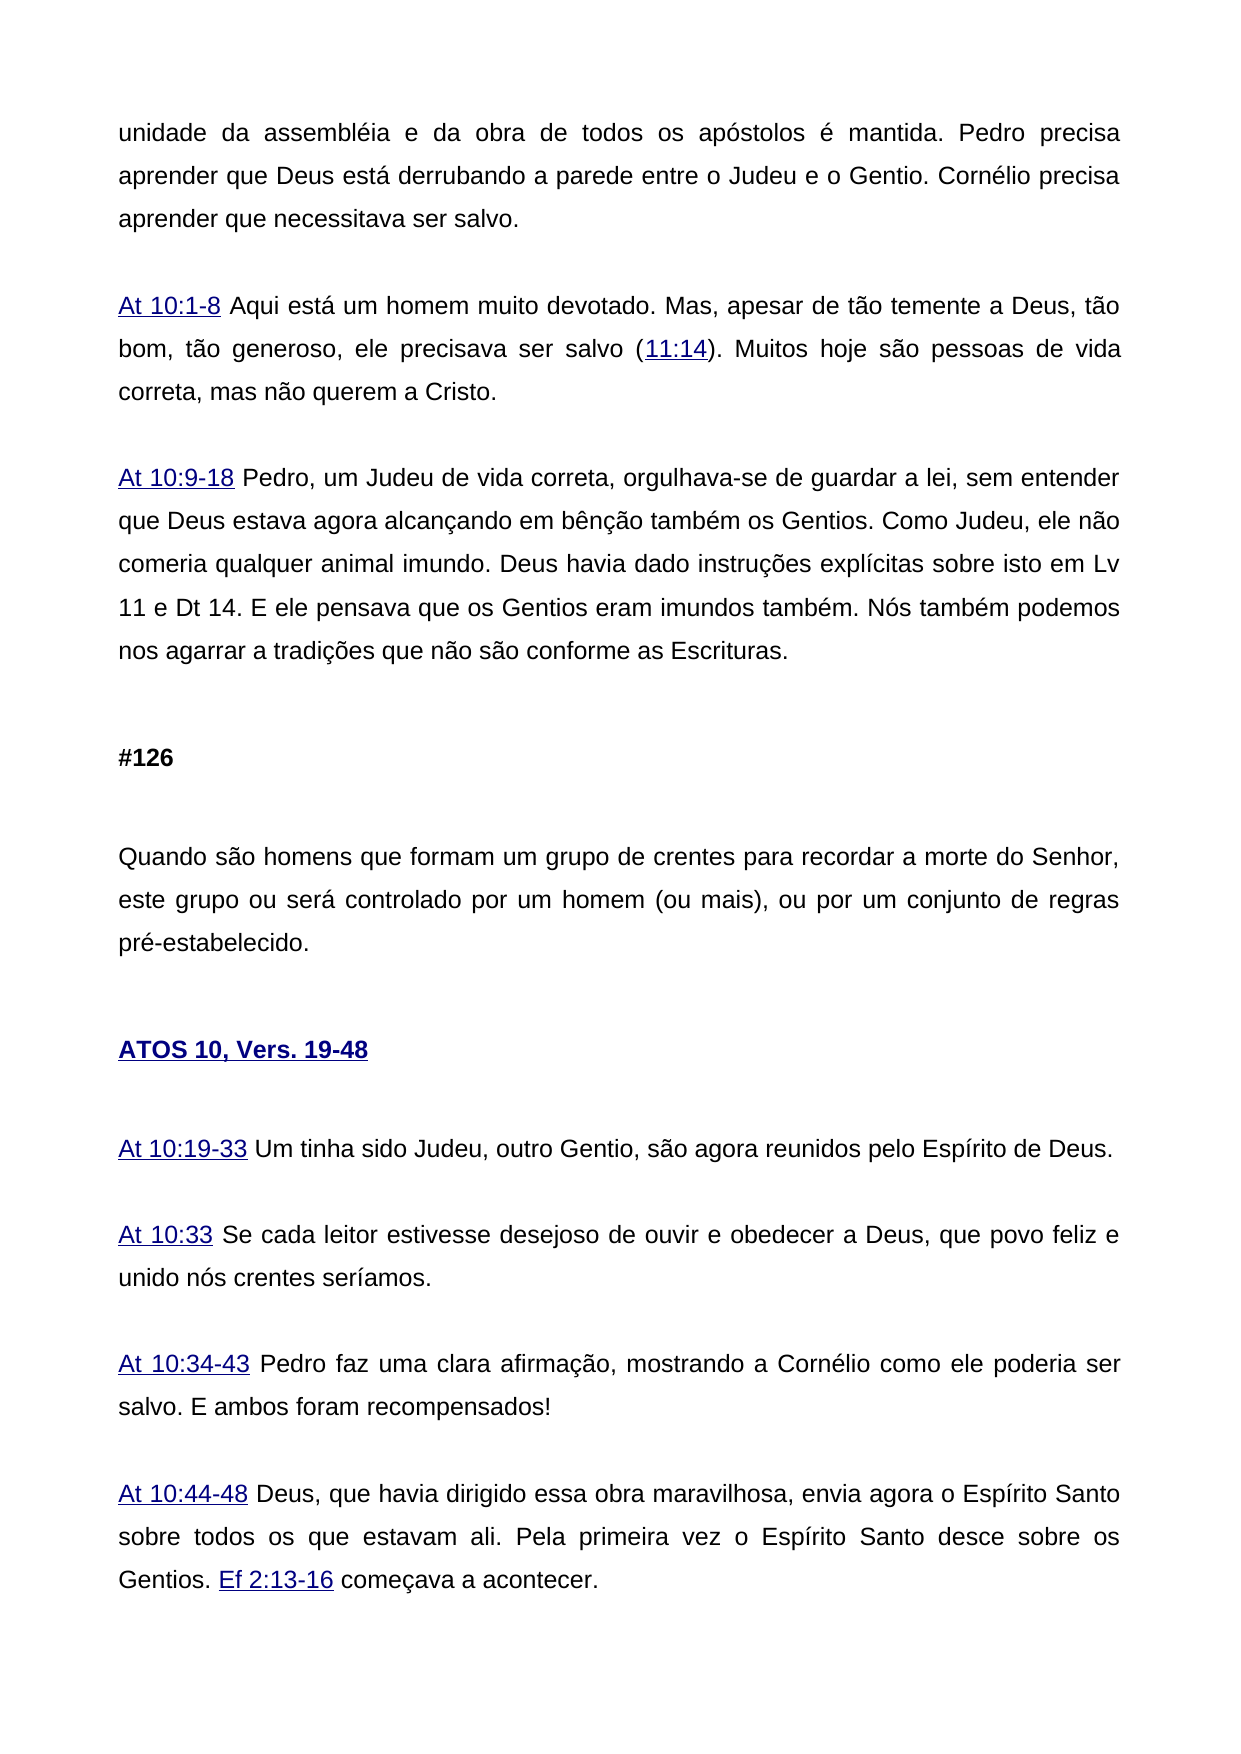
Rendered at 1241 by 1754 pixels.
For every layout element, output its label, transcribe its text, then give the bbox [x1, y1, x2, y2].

text At 10:9-18 Pedro, um Judeu de vida correta, orgulhava-se de guardar a lei, sem entender que Deus estava agora alcançando em bênção também os Gentios. Como Judeu, ele não comeria qualquer animal imundo. Deus havia dado instruções explícitas sobre isto em Lv 11 e Dt 14. E ele pensava que os Gentios eram imundos também. Nós também podemos nos agarrar a tradições que não são conforme as Escrituras. [118, 463, 1122, 664]
text At 10:1-8 Aqui está um homem muito devotado. Mas, apesar de tão temente a Deus, tão bom, tão generoso, ele precisava ser salvo (11:14). Muitos hoje são pessoas de vida correta, mas não querem a Cristo. [118, 291, 1122, 406]
text At 10:33 Se cada leitor estivesse desejoso de ouvir e obedecer a Deus, que povo feliz e unido nós crentes seríamos. [118, 1220, 1122, 1292]
text At 10:44-48 Deus, que havia dirigido essa obra maravilhosa, envia agora o Espírito Santo sobre todos os que estavam ali. Pela primeira vez o Espírito Santo desce sobre os Gentios. Ef 2:13-16 começava a acontecer. [118, 1478, 1122, 1593]
subtitle ATOS 10, Vers. 19-48 [118, 1035, 1122, 1063]
text At 10:19-33 Um tinha sido Judeu, outro Gentio, são agora reunidos pelo Espírito de Deus. [118, 1133, 1122, 1162]
text unidade da assembléia e da obra de todos os apóstolos é mantida. Pedro precisa aprender que Deus está derrubando a parede entre o Judeu e o Gentio. Cornélio precisa aprender que necessitava ser salvo. [118, 118, 1122, 233]
text Quando são homens que formam um grupo de crentes para recordar a morte do Senhor, este grupo ou será controlado por um homem (ou mais), ou por um conjunto de regras pré-estabelecido. [118, 841, 1122, 956]
text At 10:34-43 Pedro faz uma clara afirmação, mostrando a Cornélio como ele poderia ser salvo. E ambos foram recompensados! [118, 1349, 1122, 1421]
subtitle #126 [118, 743, 1122, 771]
